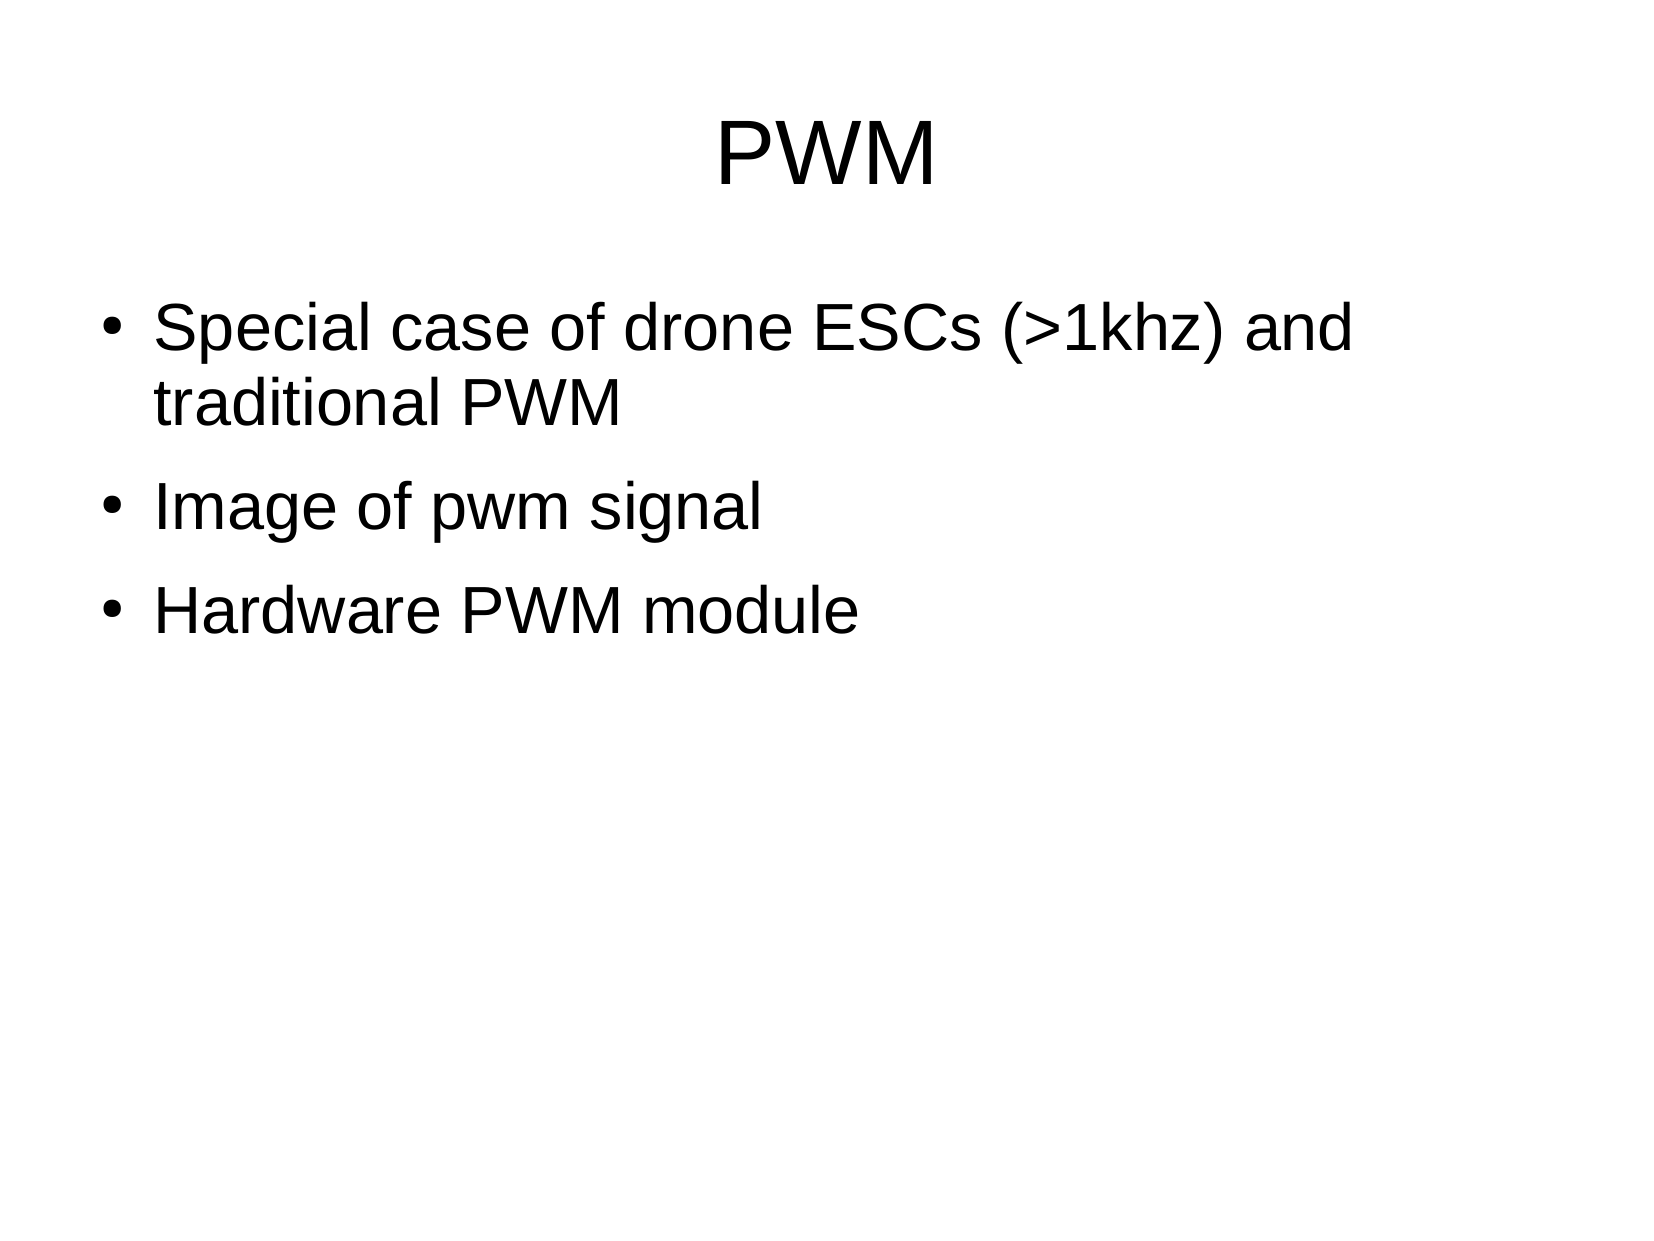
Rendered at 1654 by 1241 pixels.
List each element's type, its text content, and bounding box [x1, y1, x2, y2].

title PWM [82, 49, 1571, 257]
list Special case of drone ESCs (>1khz) and traditional PWM Image of pwm signal Hardware PWM module [82, 290, 1571, 1109]
